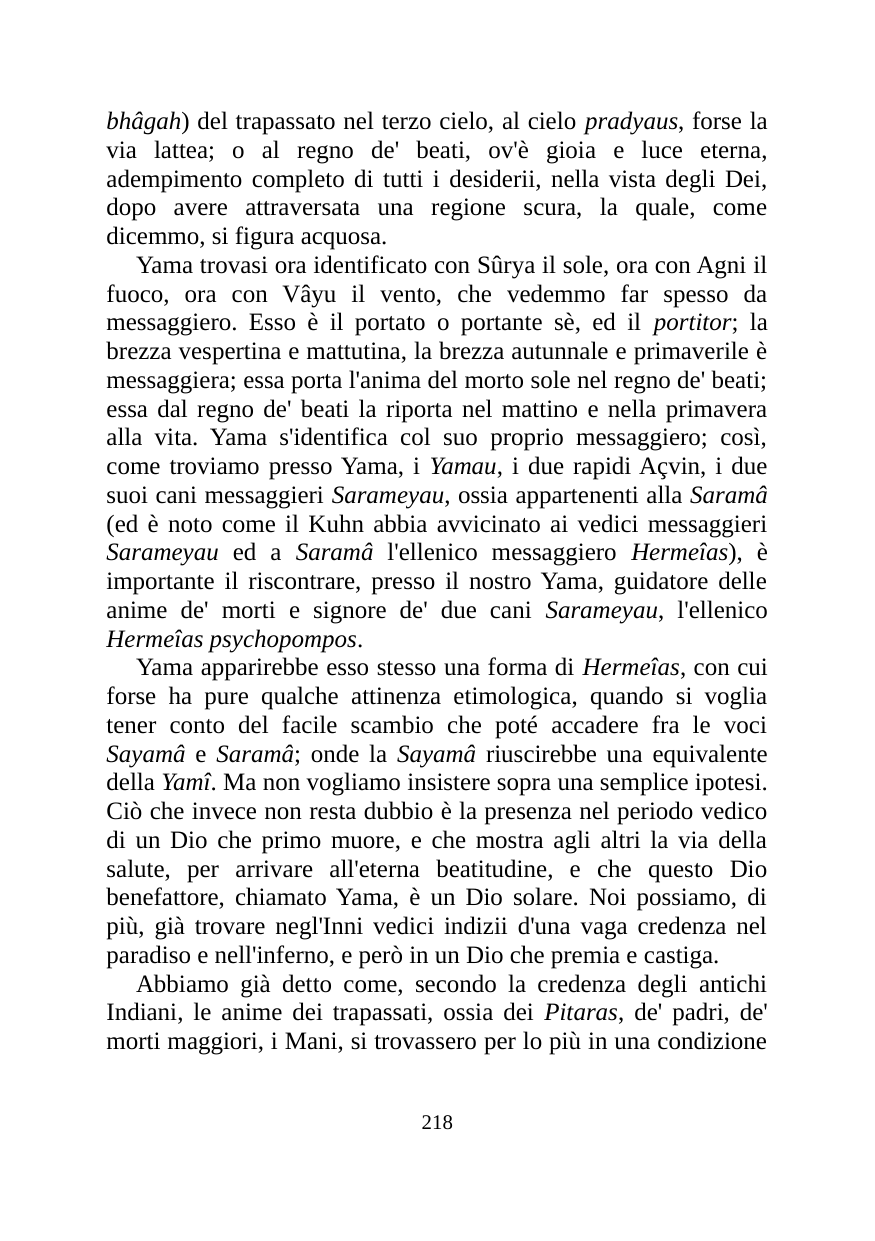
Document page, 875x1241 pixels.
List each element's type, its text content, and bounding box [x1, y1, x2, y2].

text bhâgah) del trapassato nel terzo cielo, al cielo pradyaus, forse la via lattea; o al regno de' beati, ov'è gioia e luce eterna, adempimento completo di tutti i desiderii, nella vista degli Dei, dopo avere attraversata una regione scura, la quale, come dicemmo, si figura acquosa. [106, 106, 768, 250]
text Yama apparirebbe esso stesso una forma di Hermeîas, con cui forse ha pure qualche attinenza etimologica, quando si voglia tener conto del facile scambio che poté accadere fra le voci Sayamâ e Saramâ; onde la Sayamâ riuscirebbe una equivalente della Yamî. Ma non vogliamo insistere sopra una semplice ipotesi. Ciò che invece non resta dubbio è la presenza nel periodo vedico di un Dio che primo muore, e che mostra agli altri la via della salute, per arrivare all'eterna beatitudine, e che questo Dio benefattore, chiamato Yama, è un Dio solare. Noi possiamo, di più, già trovare negl'Inni vedici indizii d'una vaga credenza nel paradiso e nell'inferno, e però in un Dio che premia e castiga. [106, 652, 768, 969]
text Abbiamo già detto come, secondo la credenza degli antichi Indiani, le anime dei trapassati, ossia dei Pitaras, de' padri, de' morti maggiori, i Mani, si trovassero per lo più in una condizione [106, 969, 768, 1055]
text Yama trovasi ora identificato con Sûrya il sole, ora con Agni il fuoco, ora con Vâyu il vento, che vedemmo far spesso da messaggiero. Esso è il portato o portante sè, ed il portitor; la brezza vespertina e mattutina, la brezza autunnale e primaverile è messaggiera; essa porta l'anima del morto sole nel regno de' beati; essa dal regno de' beati la riporta nel mattino e nella primavera alla vita. Yama s'identifica col suo proprio messaggiero; così, come troviamo presso Yama, i Yamau, i due rapidi Açvin, i due suoi cani messaggieri Sarameyau, ossia appartenenti alla Saramâ (ed è noto come il Kuhn abbia avvicinato ai vedici messaggieri Sarameyau ed a Saramâ l'ellenico messaggiero Hermeîas), è importante il riscontrare, presso il nostro Yama, guidatore delle anime de' morti e signore de' due cani Sarameyau, l'ellenico Hermeîas psychopompos. [106, 250, 768, 652]
